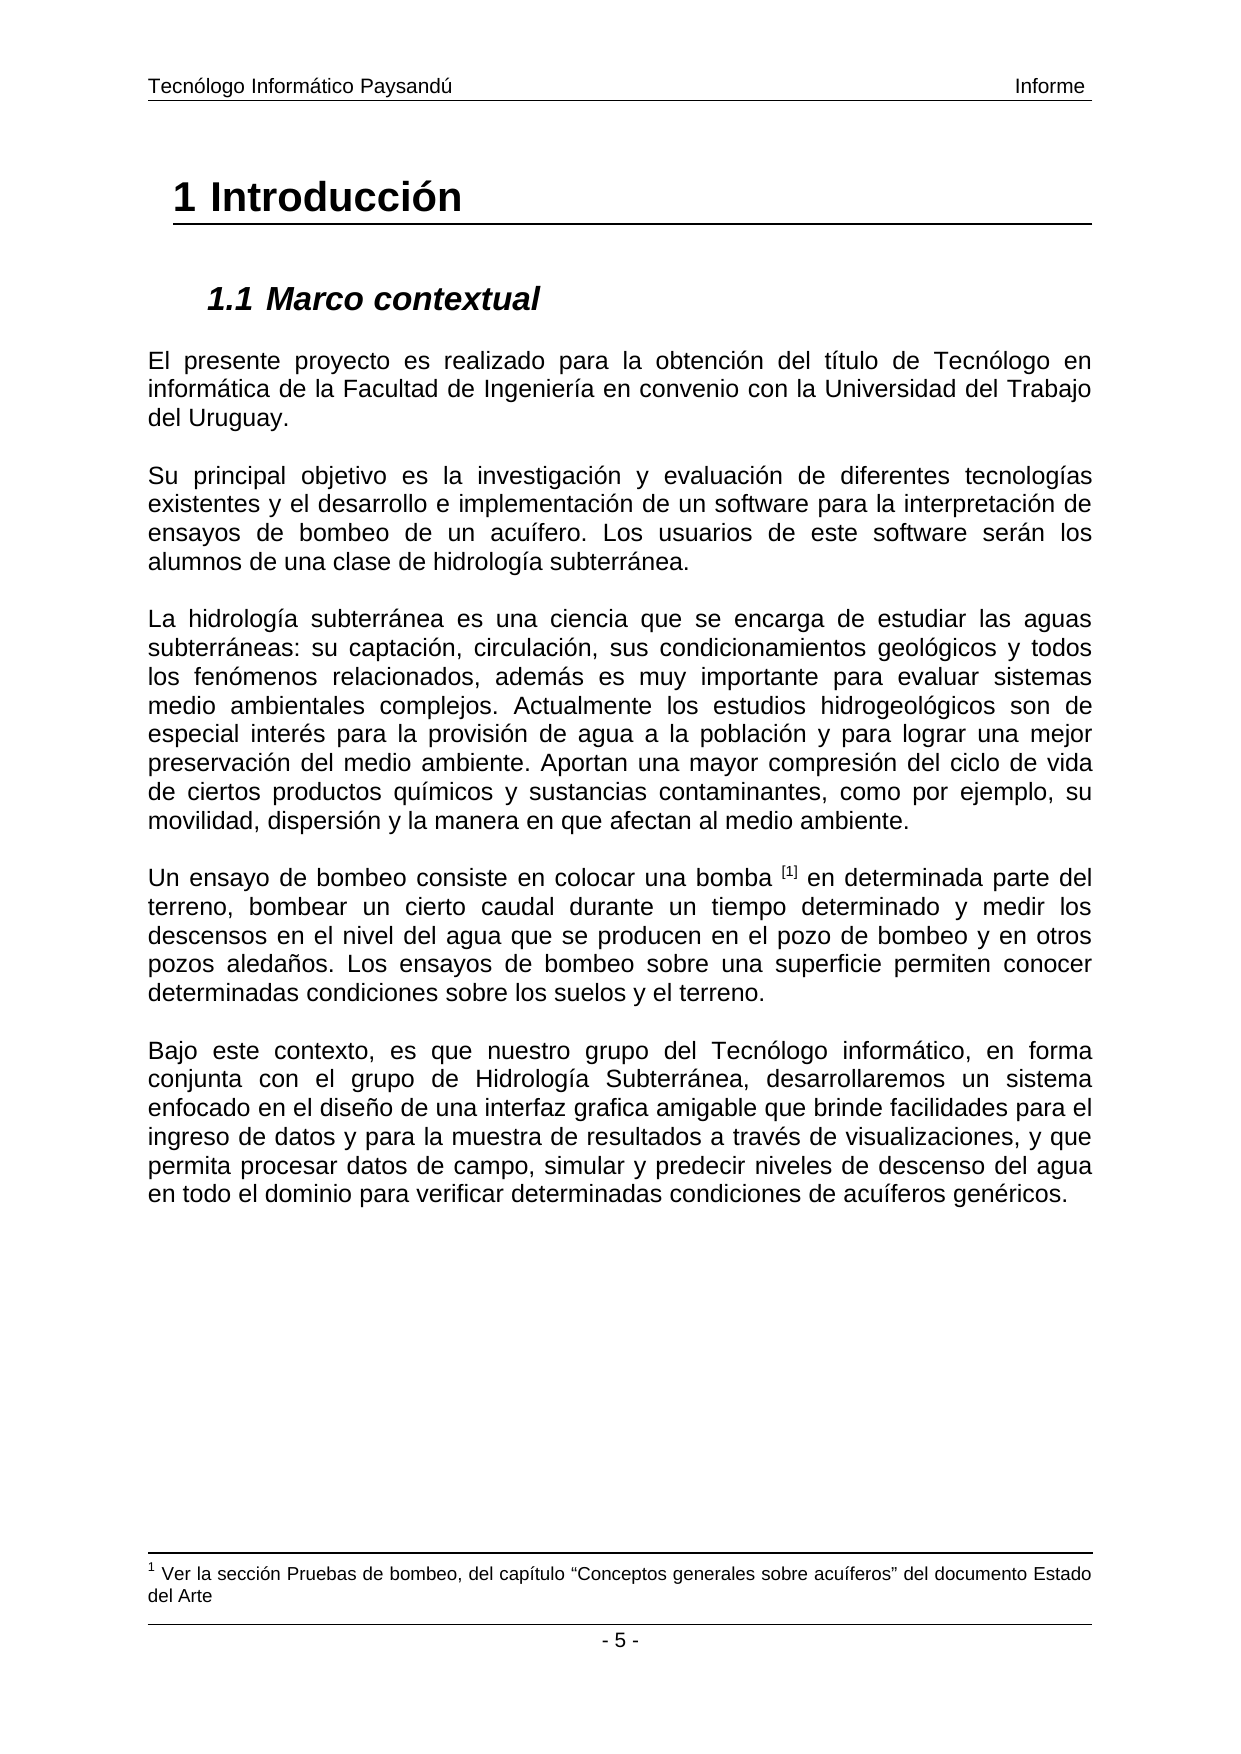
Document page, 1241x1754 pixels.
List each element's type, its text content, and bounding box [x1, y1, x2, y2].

text Bajo este contexto, es que nuestro grupo del Tecnólogo informático, en forma conjunta con el grupo de Hidrología Subterránea, desarrollaremos un sistema enfocado en el diseño de una interfaz grafica amigable que brinde facilidades para el ingreso de datos y para la muestra de resultados a través de visualizaciones, y que permita procesar datos de campo, simular y predecir niveles de descenso del agua en todo el dominio para verificar determinadas condiciones de acuíferos genéricos. [148, 1036, 1092, 1208]
text Un ensayo de bombeo consiste en colocar una bomba [] en determinada parte del terreno, bombear un cierto caudal durante un tiempo determinado y medir los descensos en el nivel del agua que se producen en el pozo de bombeo y en otros pozos aledaños. Los ensayos de bombeo sobre una superficie permiten conocer determinadas condiciones sobre los suelos y el terreno. [148, 863, 1092, 1007]
text El presente proyecto es realizado para la obtención del título de Tecnólogo en informática de la Facultad de Ingeniería en convenio con la Universidad del Trabajo del Uruguay. [148, 346, 1092, 432]
text La hidrología subterránea es una ciencia que se encarga de estudiar las aguas subterráneas: su captación, circulación, sus condicionamientos geológicos y todos los fenómenos relacionados, además es muy importante para evaluar sistemas medio ambientales complejos. Actualmente los estudios hidrogeológicos son de especial interés para la provisión de agua a la población y para lograr una mejor preservación del medio ambiente. Aportan una mayor compresión del ciclo de vida de ciertos productos químicos y sustancias contaminantes, como por ejemplo, su movilidad, dispersión y la manera en que afectan al medio ambiente. [148, 604, 1092, 834]
text Su principal objetivo es la investigación y evaluación de diferentes tecnologías existentes y el desarrollo e implementación de un software para la interpretación de ensayos de bombeo de un acuífero. Los usuarios de este software serán los alumnos de una clase de hidrología subterránea. [148, 461, 1092, 576]
subtitle Marco contextual [207, 278, 1092, 317]
subtitle Introducción [173, 173, 1092, 223]
text Ver la sección Pruebas de bombeo, del capítulo “Conceptos generales sobre acuíferos” del documento Estado del Arte [148, 1559, 1092, 1606]
